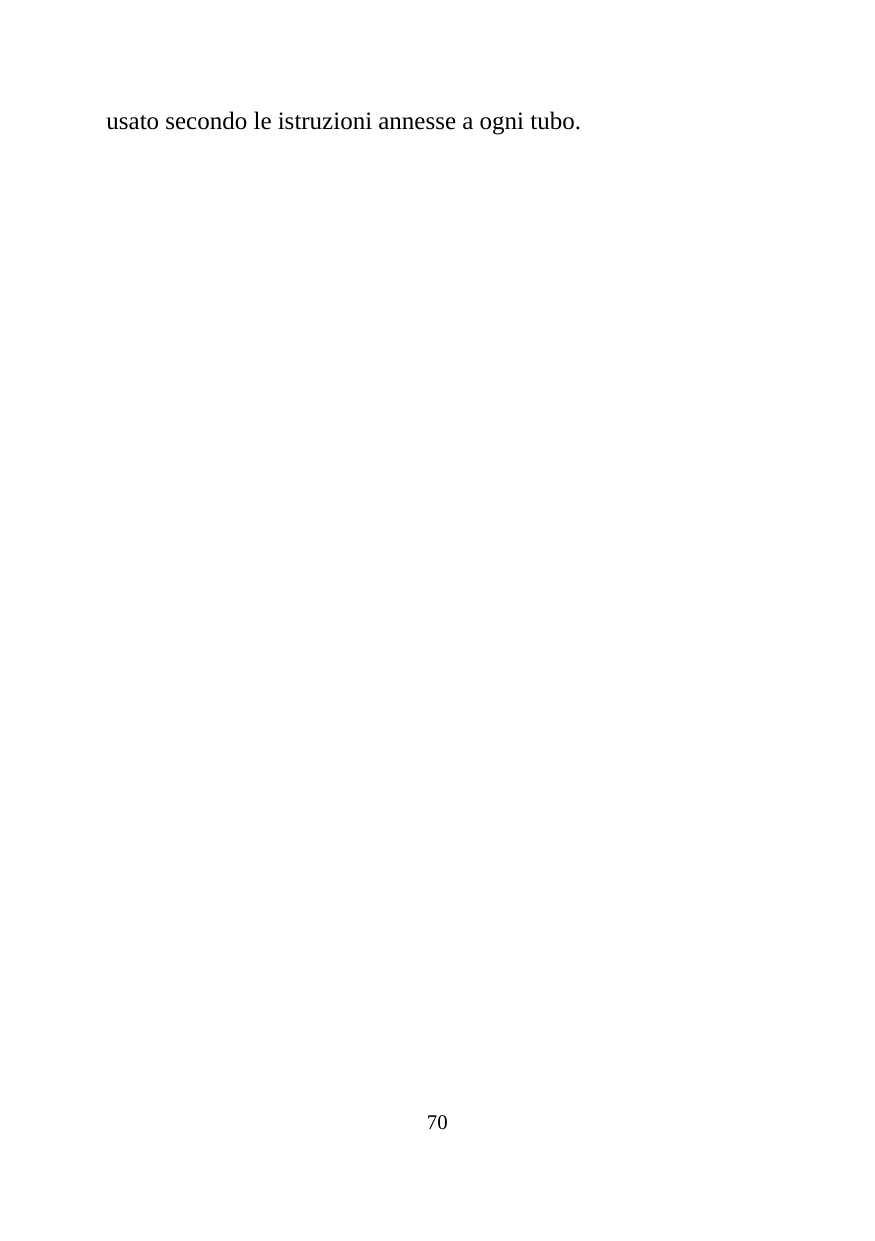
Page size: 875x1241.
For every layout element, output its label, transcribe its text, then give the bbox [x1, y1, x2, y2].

text usato secondo le istruzioni annesse a ogni tubo. [106, 106, 768, 135]
